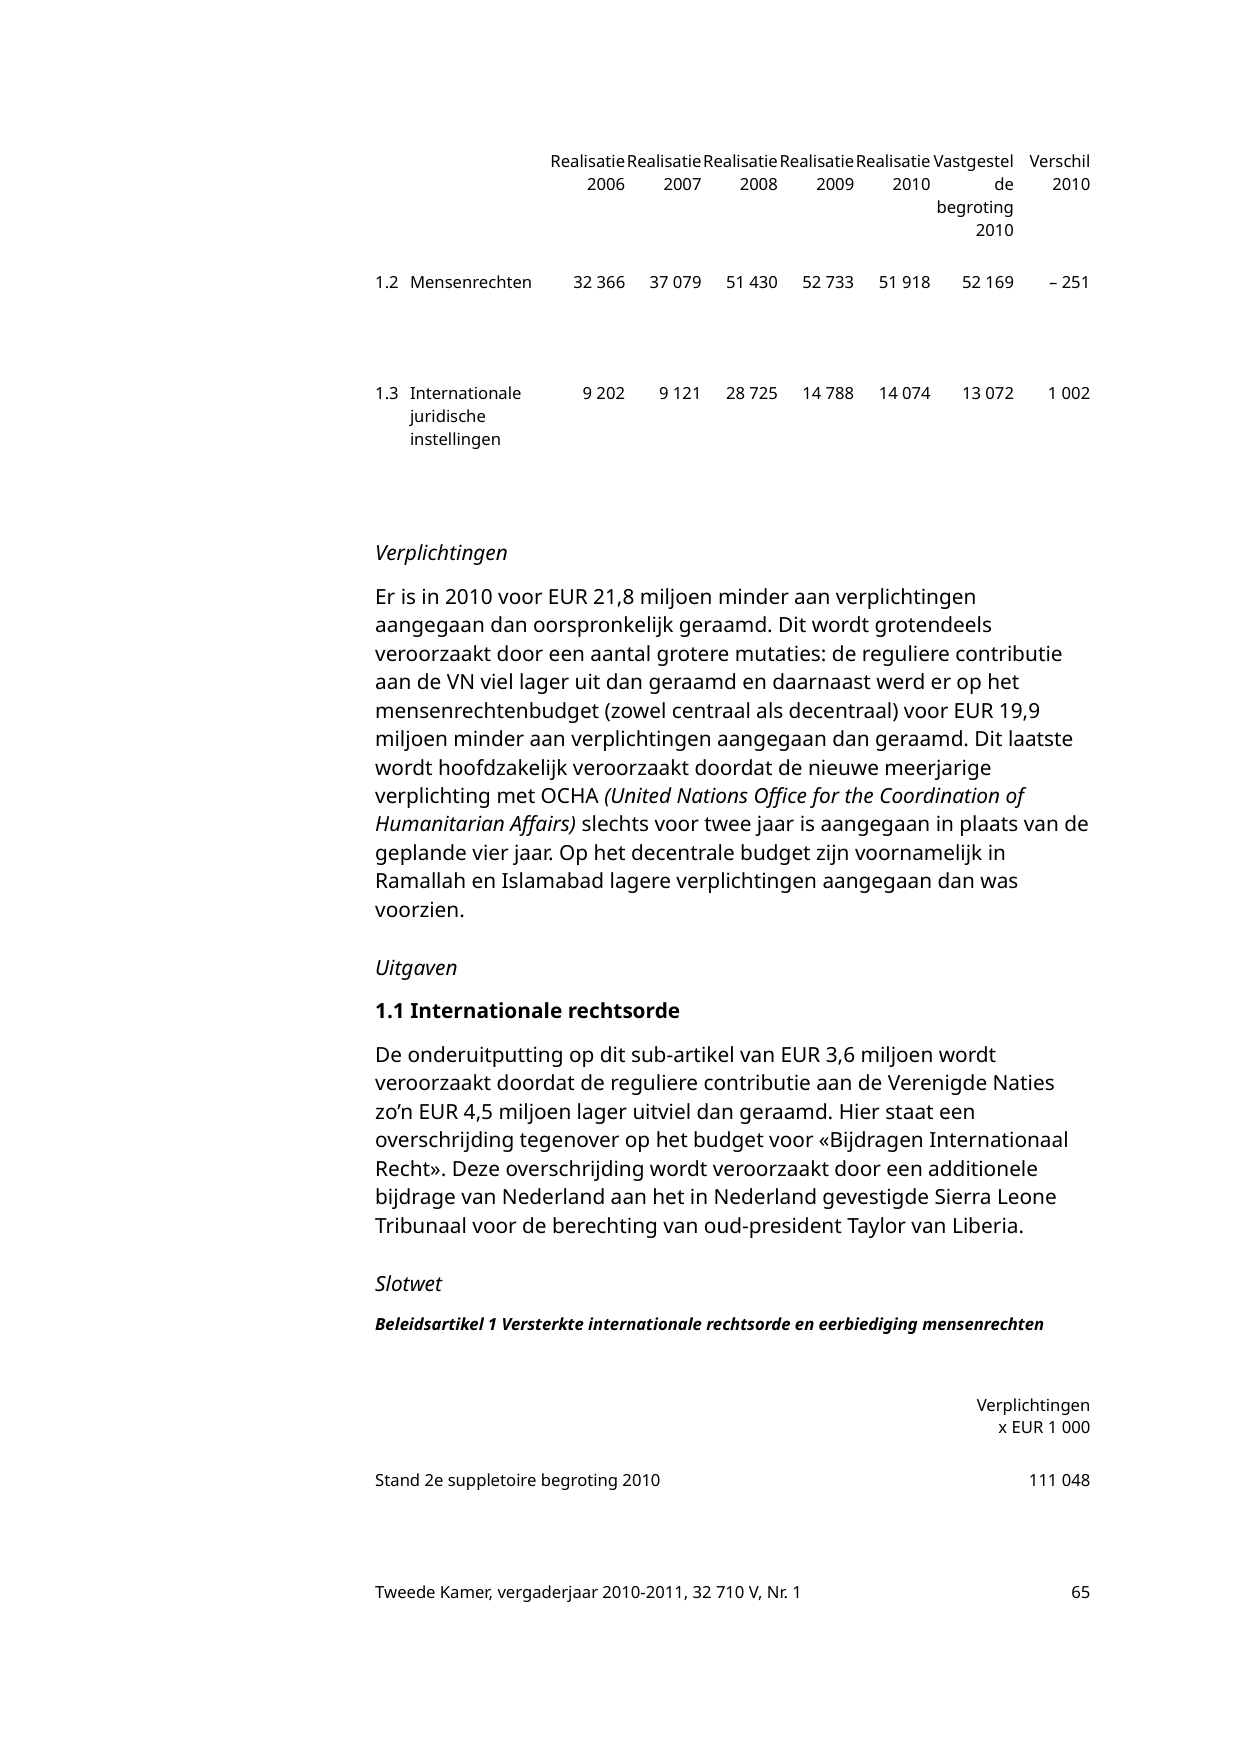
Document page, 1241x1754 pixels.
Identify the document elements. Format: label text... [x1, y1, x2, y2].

table_cell [625, 324, 701, 382]
text Verplichtingen [375, 538, 1090, 567]
table_header [375, 1393, 933, 1469]
table_cell 13 072 [930, 382, 1014, 480]
table_header Realisatie 2007 [625, 150, 701, 271]
text De onderuitputting op dit sub-artikel van EUR 3,6 miljoen wordt veroorzaakt doordat de reguliere contributie aan de Verenigde Naties zo’n EUR 4,5 miljoen lager uitviel dan geraamd. Hier staat een overschrijding tegenover op het budget voor «Bijdragen Internationaal Recht». Deze overschrijding wordt veroorzaakt door een additionele bijdrage van Nederland aan het in Nederland gevestigde Sierra Leone Tribunaal voor de berechting van oud-president Taylor van Liberia. [375, 1040, 1090, 1239]
table_cell [854, 324, 930, 382]
table_cell 9 121 [625, 382, 701, 480]
table_cell 28 725 [701, 382, 778, 480]
table_cell 1.2 [375, 271, 410, 323]
table_header Realisatie 2006 [549, 150, 625, 271]
table_header Verplichtingen x EUR 1 000 [933, 1393, 1090, 1469]
table_cell 9 202 [549, 382, 625, 480]
table_cell 14 074 [854, 382, 930, 480]
table_cell [930, 324, 1014, 382]
table_header Realisatie 2010 [854, 150, 930, 271]
table_cell – 251 [1014, 271, 1090, 323]
table_cell [410, 324, 548, 382]
table_cell [701, 324, 778, 382]
text Uitgaven [375, 953, 1090, 982]
table_cell 52 169 [930, 271, 1014, 323]
text Beleidsartikel 1 Versterkte internationale rechtsorde en eerbiediging mensenrechten [375, 1313, 1090, 1335]
table_cell 1.3 [375, 382, 410, 480]
table_cell [1014, 324, 1090, 382]
table_cell [778, 324, 854, 382]
table_cell Stand 2e suppletoire begroting 2010 [375, 1469, 933, 1521]
table_cell Mensenrechten [410, 271, 548, 323]
table_cell 32 366 [549, 271, 625, 323]
table_cell 14 788 [778, 382, 854, 480]
table_cell [375, 324, 410, 382]
table_cell 51 430 [701, 271, 778, 323]
table_header Realisatie 2009 [778, 150, 854, 271]
table_header Verschil 2010 [1014, 150, 1090, 271]
table_header [410, 150, 548, 271]
text 1.1 Internationale rechtsorde [375, 997, 1090, 1025]
text Er is in 2010 voor EUR 21,8 miljoen minder aan verplichtingen aangegaan dan oorspronkelijk geraamd. Dit wordt grotendeels veroorzaakt door een aantal grotere mutaties: de reguliere contributie aan de VN viel lager uit dan geraamd en daarnaast werd er op het mensenrechtenbudget (zowel centraal als decentraal) voor EUR 19,9 miljoen minder aan verplichtingen aangegaan dan geraamd. Dit laatste wordt hoofdzakelijk veroorzaakt doordat de nieuwe meerjarige verplichting met OCHA (United Nations Office for the Coordination of Humanitarian Affairs) slechts voor twee jaar is aangegaan in plaats van de geplande vier jaar. Op het decentrale budget zijn voornamelijk in Ramallah en Islamabad lagere verplichtingen aangegaan dan was voorzien. [375, 582, 1090, 923]
table_cell 51 918 [854, 271, 930, 323]
table_header Realisatie 2008 [701, 150, 778, 271]
table_cell Internationale juridische instellingen [410, 382, 548, 480]
text Slotwet [375, 1269, 1090, 1298]
table_cell 52 733 [778, 271, 854, 323]
table_cell [549, 324, 625, 382]
table_header [375, 150, 410, 271]
table_cell 37 079 [625, 271, 701, 323]
table_header Vastgestelde begroting 2010 [930, 150, 1014, 271]
table_cell 1 002 [1014, 382, 1090, 480]
table_cell 111 048 [933, 1469, 1090, 1521]
